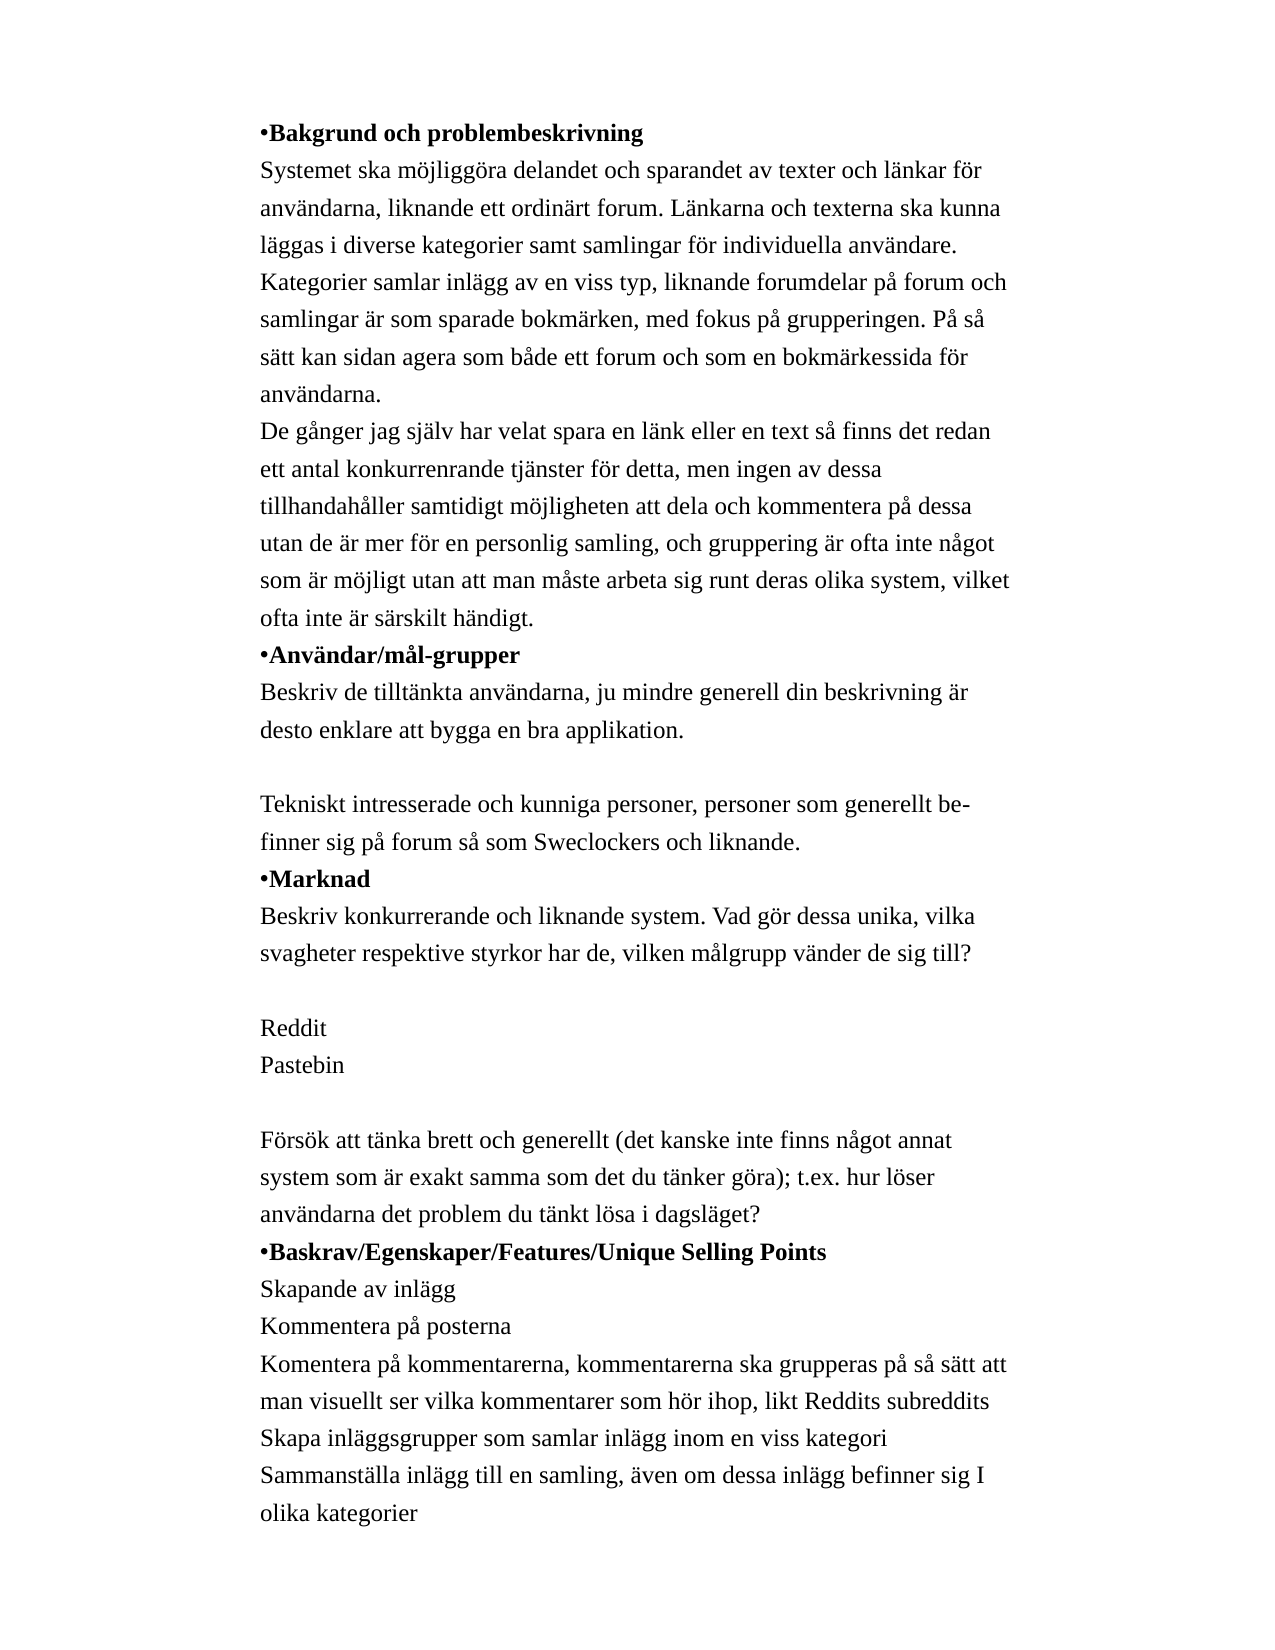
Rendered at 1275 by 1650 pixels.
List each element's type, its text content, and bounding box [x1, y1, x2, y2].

list Bakgrund och problembeskrivning Systemet ska möjliggöra delandet och sparandet av texter och länkar för användarna, liknande ett ordinärt forum. Länkarna och texterna ska kunna läggas i diverse kategorier samt samlingar för individuella användare. Kategorier samlar inlägg av en viss typ, liknande forumdelar på forum och samlingar är som sparade bokmärken, med fokus på grupperingen. På så sätt kan sidan agera som både ett forum och som en bokmärkessida för användarna. [260, 118, 1015, 408]
list Pastebin [260, 1050, 1015, 1116]
list Försök att tänka brett och generellt (det kanske inte finns något annat system som är exakt samma som det du tänker göra); t.ex. hur löser användarna det problem du tänkt lösa i dagsläget? [260, 1125, 1015, 1228]
list Baskrav/Egenskaper/Features/Unique Selling Points Skapande av inlägg [260, 1237, 1015, 1303]
list De gånger jag själv har velat spara en länk eller en text så finns det redan ett antal konkurrenrande tjänster för detta, men ingen av dessa tillhandahåller samtidigt möjligheten att dela och kommentera på dessa utan de är mer för en personlig samling, och gruppering är ofta inte något som är möjligt utan att man måste arbeta sig runt deras olika system, vilket ofta inte är särskilt händigt. [260, 416, 1015, 632]
list Tekniskt intresserade och kunniga personer, personer som generellt be­finner sig på forum så som Sweclockers och liknande. [260, 752, 1015, 855]
list Marknad Beskriv konkurrerande och liknande system. Vad gör dessa unika, vilka svagheter respektive styrkor har de, vilken målgrupp vänder de sig till? Reddit [260, 864, 1015, 1042]
list Kommentera på posterna Komentera på kommentarerna, kommentarerna ska grupperas på så sätt att man visuellt ser vilka kommentarer som hör ihop, likt Reddits subreddits Skapa inläggsgrupper som samlar inlägg inom en viss kategori Sammanställa inlägg till en samling, även om dessa inlägg befinner sig I olika kategorier [260, 1311, 1015, 1527]
list Användar/mål-grupper Beskriv de tilltänkta användarna, ju mindre generell din beskrivning är desto enklare att bygga en bra applikation. [260, 640, 1015, 743]
